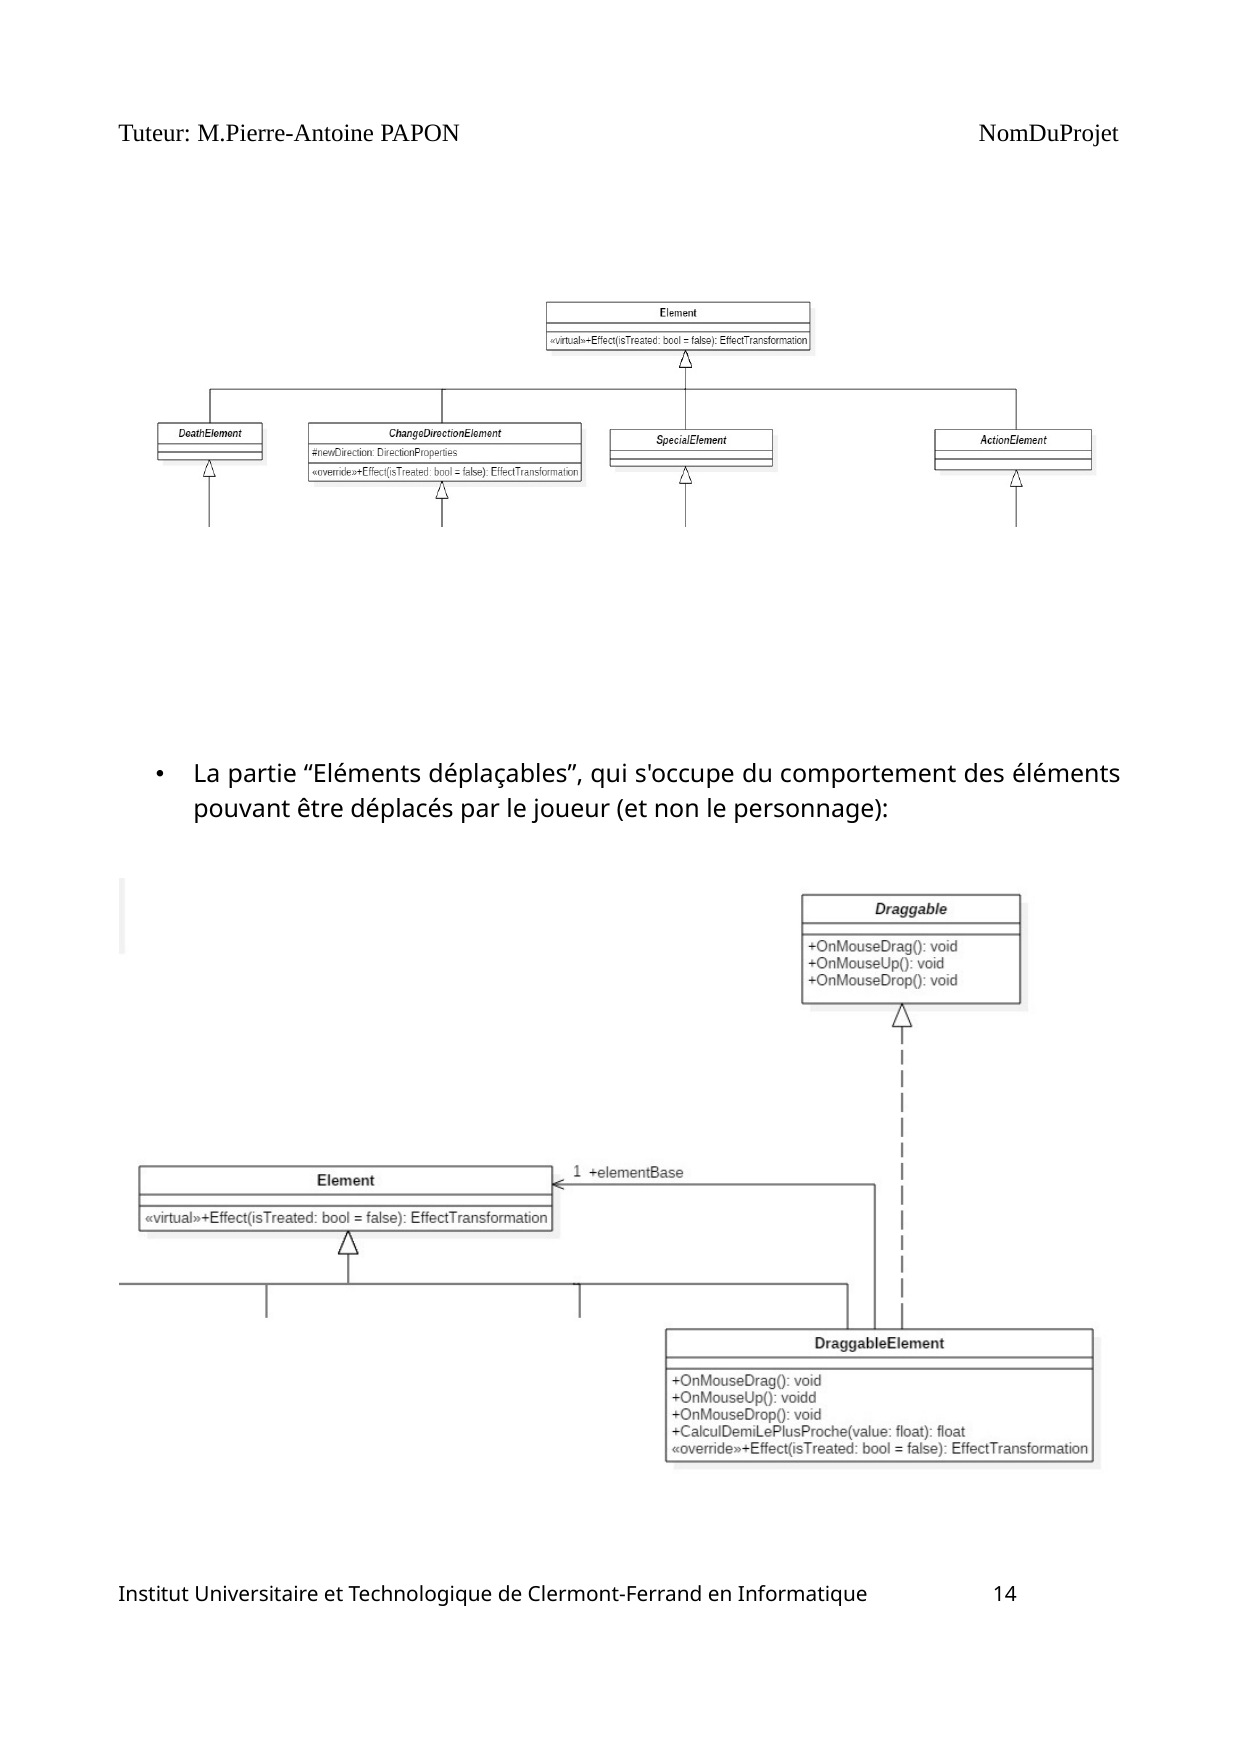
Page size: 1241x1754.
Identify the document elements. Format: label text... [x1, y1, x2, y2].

picture [140, 295, 1097, 527]
picture [119, 878, 1111, 1474]
list La partie “Eléments déplaçables”, qui s'occupe du comportement des éléments pouvant être déplacés par le joueur (et non le personnage): [156, 756, 1122, 824]
